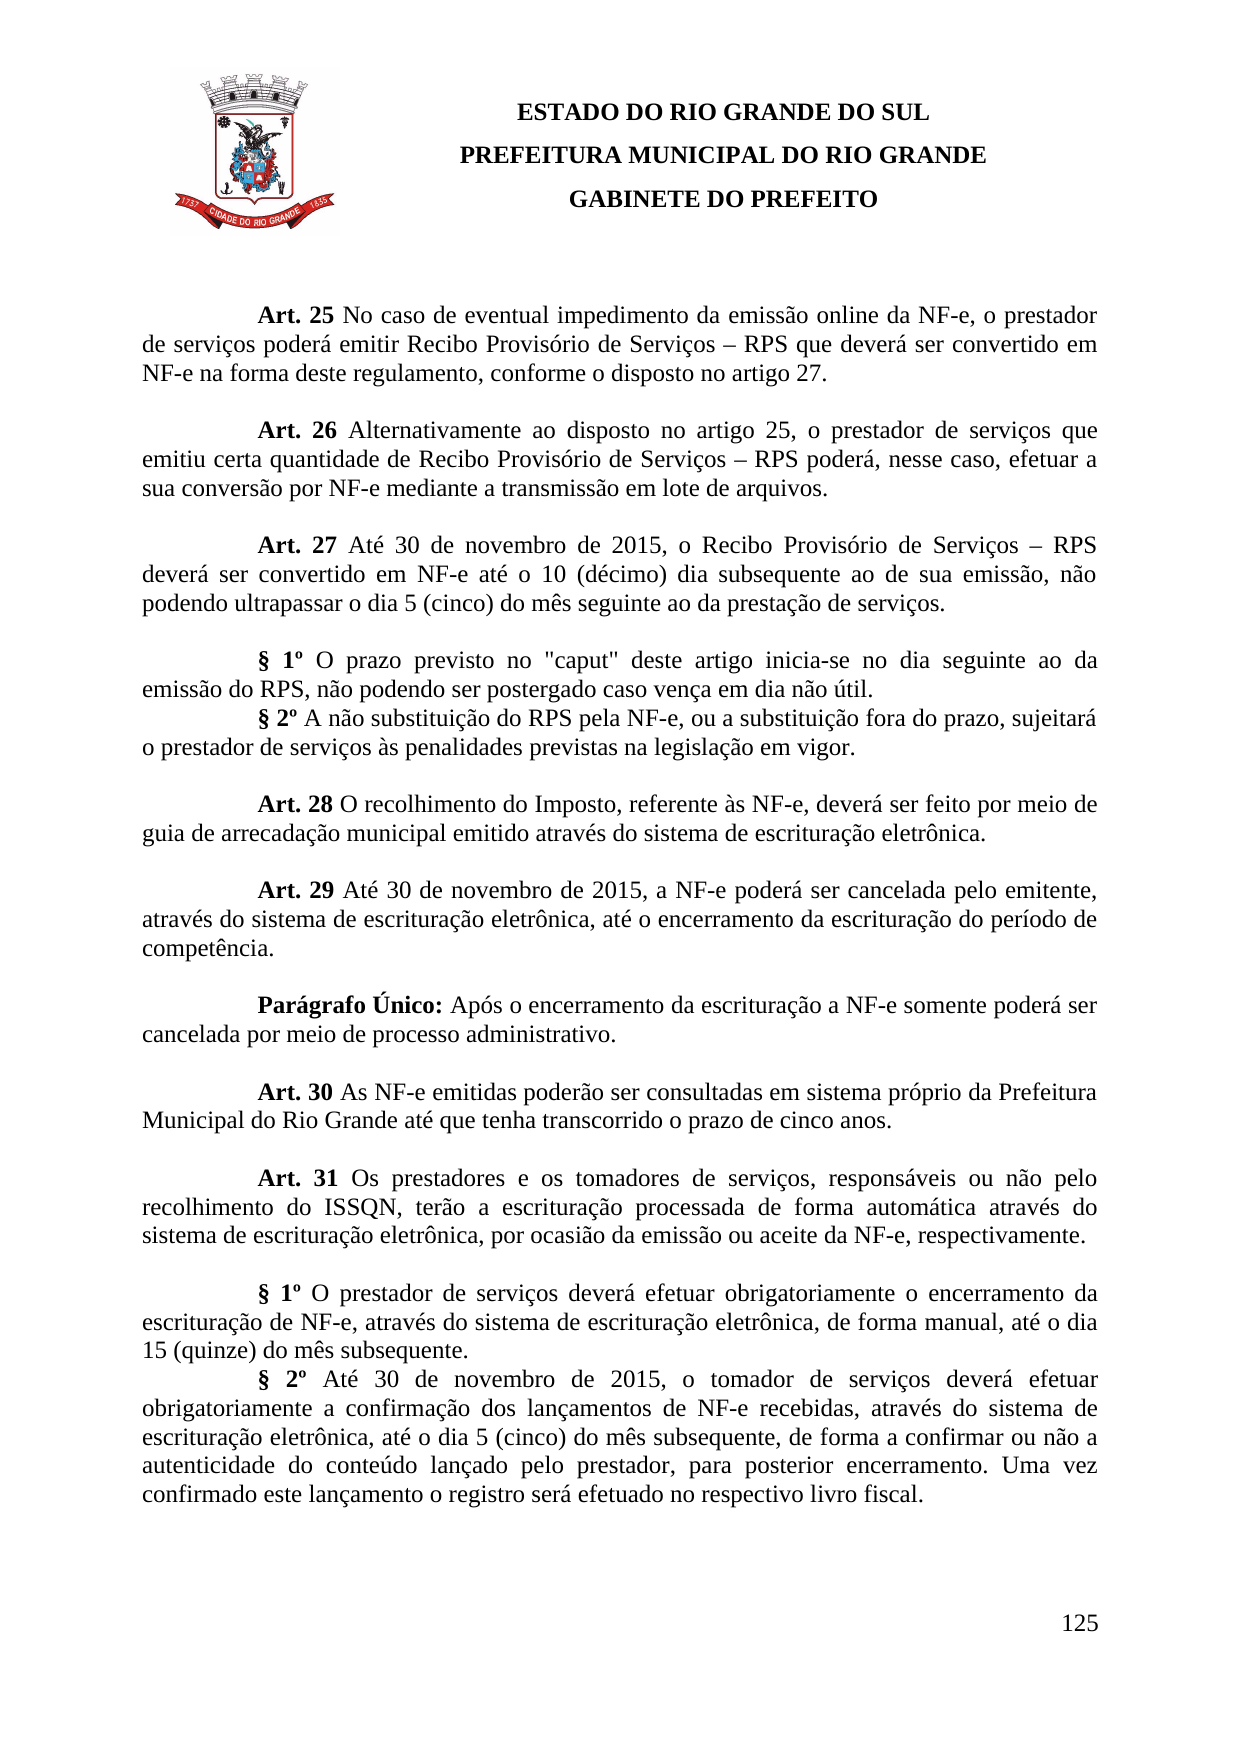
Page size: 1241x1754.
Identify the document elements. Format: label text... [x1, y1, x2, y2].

text Art. 26 Alternativamente ao disposto no artigo 25, o prestador de serviços que emitiu certa quantidade de Recibo Provisório de Serviços – RPS poderá, nesse caso, efetuar a sua conversão por NF-e mediante a transmissão em lote de arquivos. [142, 415, 1098, 502]
text § 1º O prazo previsto no "caput" deste artigo inicia-se no dia seguinte ao da emissão do RPS, não podendo ser postergado caso vença em dia não útil. [142, 645, 1098, 703]
text § 2º Até 30 de novembro de 2015, o tomador de serviços deverá efetuar obrigatoriamente a confirmação dos lançamentos de NF-e recebidas, através do sistema de escrituração eletrônica, até o dia 5 (cinco) do mês subsequente, de forma a confirmar ou não a autenticidade do conteúdo lançado pelo prestador, para posterior encerramento. Uma vez confirmado este lançamento o registro será efetuado no respectivo livro fiscal. [142, 1364, 1098, 1508]
text Art. 29 Até 30 de novembro de 2015, a NF-e poderá ser cancelada pelo emitente, através do sistema de escrituração eletrônica, até o encerramento da escrituração do período de competência. [142, 875, 1098, 962]
text Art. 31 Os prestadores e os tomadores de serviços, responsáveis ou não pelo recolhimento do ISSQN, terão a escrituração processada de forma automática através do sistema de escrituração eletrônica, por ocasião da emissão ou aceite da NF-e, respectivamente. [142, 1163, 1098, 1249]
picture [169, 67, 340, 236]
text § 2º A não substituição do RPS pela NF-e, ou a substituição fora do prazo, sujeitará o prestador de serviços às penalidades previstas na legislação em vigor. [142, 703, 1098, 760]
text Parágrafo Único: Após o encerramento da escrituração a NF-e somente poderá ser cancelada por meio de processo administrativo. [142, 990, 1098, 1048]
text Art. 30 As NF-e emitidas poderão ser consultadas em sistema próprio da Prefeitura Municipal do Rio Grande até que tenha transcorrido o prazo de cinco anos. [142, 1077, 1098, 1134]
text Art. 27 Até 30 de novembro de 2015, o Recibo Provisório de Serviços – RPS deverá ser convertido em NF-e até o 10 (décimo) dia subsequente ao de sua emissão, não podendo ultrapassar o dia 5 (cinco) do mês seguinte ao da prestação de serviços. [142, 530, 1098, 617]
text Art. 28 O recolhimento do Imposto, referente às NF-e, deverá ser feito por meio de guia de arrecadação municipal emitido através do sistema de escrituração eletrônica. [142, 789, 1098, 847]
text § 1º O prestador de serviços deverá efetuar obrigatoriamente o encerramento da escrituração de NF-e, através do sistema de escrituração eletrônica, de forma manual, até o dia 15 (quinze) do mês subsequente. [142, 1278, 1098, 1364]
text Art. 25 No caso de eventual impedimento da emissão online da NF-e, o prestador de serviços poderá emitir Recibo Provisório de Serviços – RPS que deverá ser convertido em NF-e na forma deste regulamento, conforme o disposto no artigo 27. [142, 300, 1098, 387]
